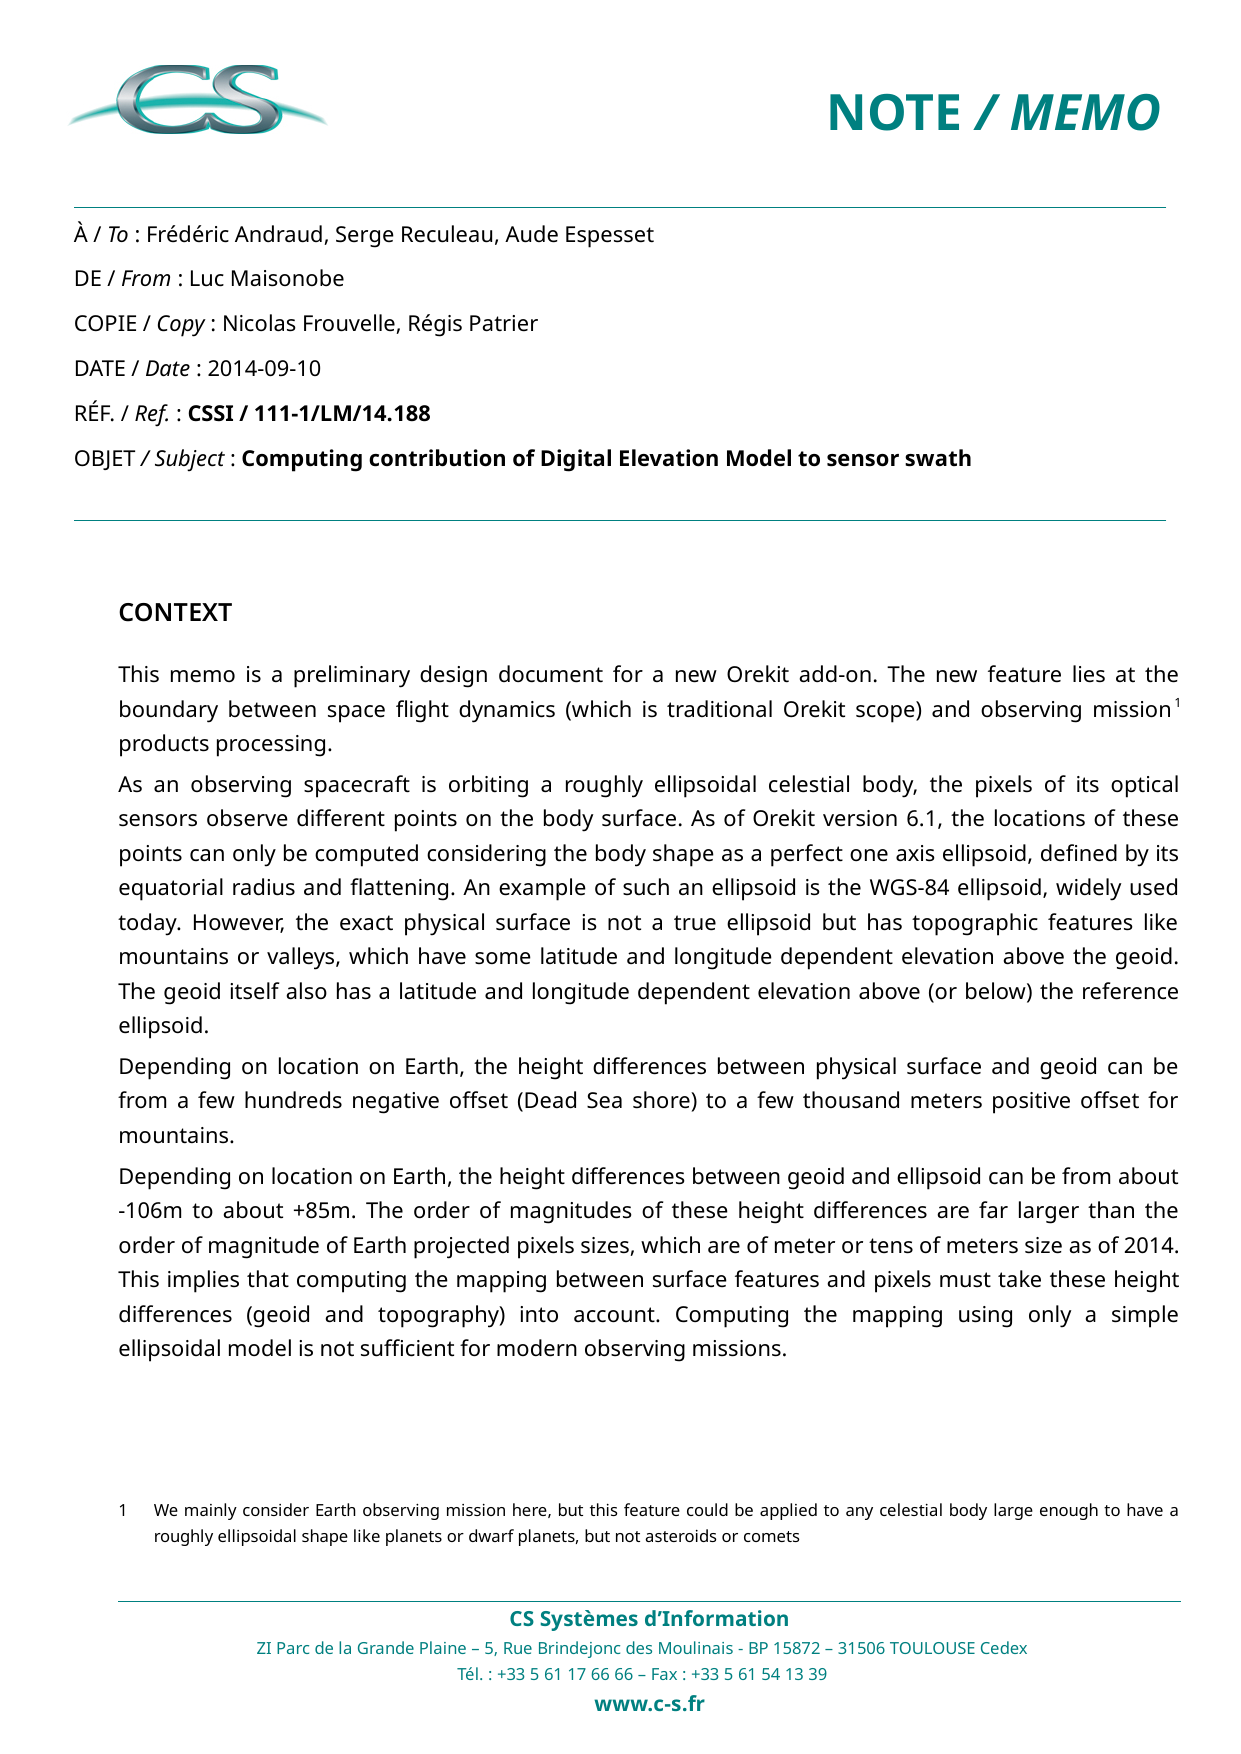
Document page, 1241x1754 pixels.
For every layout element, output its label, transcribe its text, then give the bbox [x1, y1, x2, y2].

text OBJET / Subject : Computing contribution of Digital Elevation Model to sensor swath [74, 443, 1181, 473]
text Depending on location on Earth, the height differences between geoid and ellipsoid can be from about -106m to about +85m. The order of magnitudes of these height differences are far larger than the order of magnitude of Earth projected pixels sizes, which are of meter or tens of meters size as of 2014. This implies that computing the mapping between surface features and pixels must take these height differences (geoid and topography) into account. Computing the mapping using only a simple ellipsoidal model is not sufficient for modern observing missions. [118, 1161, 1181, 1363]
text RÉF. / Ref. : CSSI / 111-1/LM/14.188 [74, 398, 1181, 428]
text This memo is a preliminary design document for a new Orekit add-on. The new feature lies at the boundary between space flight dynamics (which is traditional Orekit scope) and observing mission products processing. [118, 659, 1181, 758]
text Depending on location on Earth, the height differences between physical surface and geoid can be from a few hundreds negative offset (Dead Sea shore) to a few thousand meters positive offset for mountains. [118, 1051, 1181, 1150]
text We mainly consider Earth observing mission here, but this feature could be applied to any celestial body large enough to have a roughly ellipsoidal shape like planets or dwarf planets, but not asteroids or comets [118, 1499, 1181, 1547]
text As an observing spacecraft is orbiting a roughly ellipsoidal celestial body, the pixels of its optical sensors observe different points on the body surface. As of Orekit version 6.1, the locations of these points can only be computed considering the body shape as a perfect one axis ellipsoid, defined by its equatorial radius and flattening. An example of such an ellipsoid is the WGS-84 ellipsoid, widely used today. However, the exact physical surface is not a true ellipsoid but has topographic features like mountains or valleys, which have some latitude and longitude dependent elevation above the geoid. The geoid itself also has a latitude and longitude dependent elevation above (or below) the reference ellipsoid. [118, 769, 1181, 1040]
subtitle Context [118, 595, 1181, 629]
picture [66, 65, 329, 134]
text COPIE / Copy : Nicolas Frouvelle, Régis Patrier [74, 308, 1181, 338]
text À / To : Frédéric Andraud, Serge Reculeau, Aude Espesset [74, 218, 1181, 248]
text DATE / Date : 2014-09-10 [74, 353, 1181, 383]
text DE / From : Luc Maisonobe [74, 263, 1181, 293]
